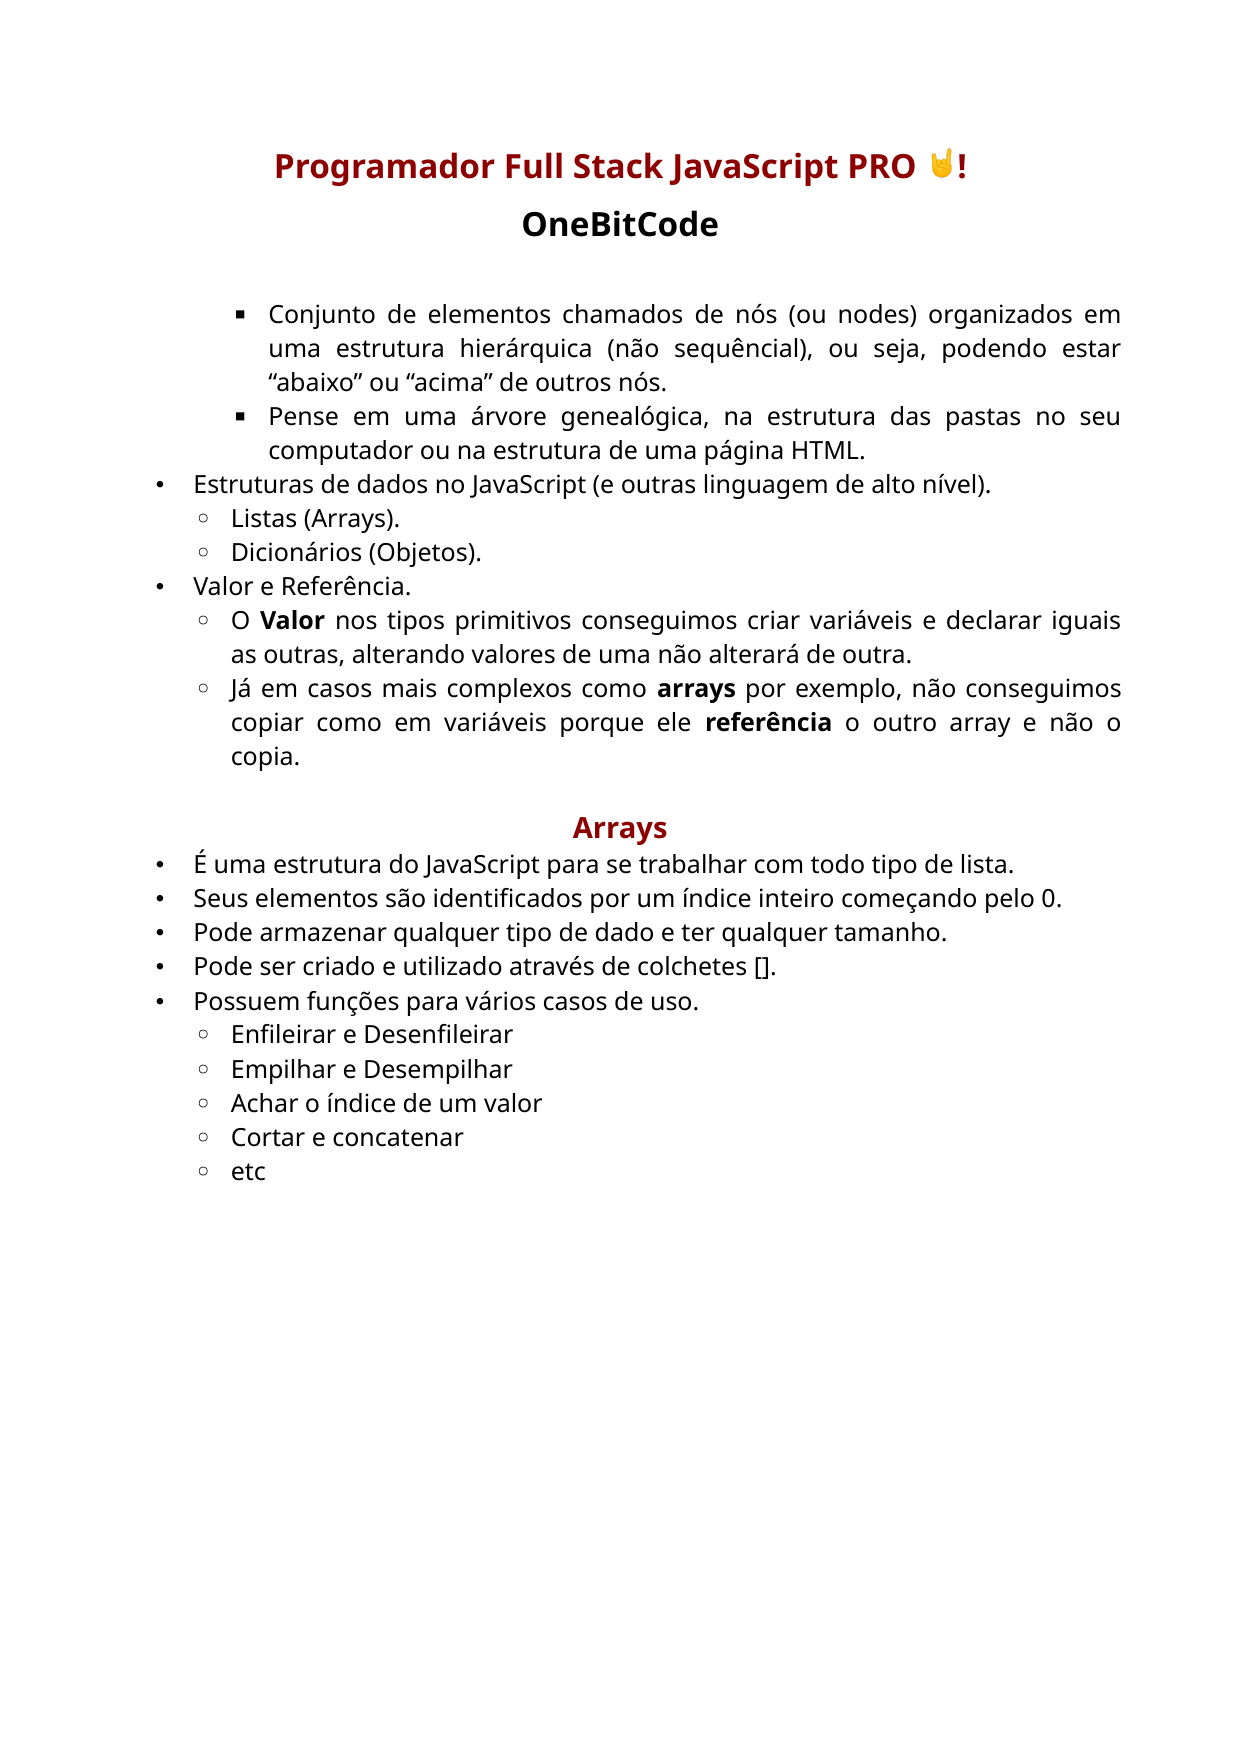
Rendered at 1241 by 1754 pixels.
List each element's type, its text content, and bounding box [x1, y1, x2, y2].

list Conjunto de elementos chamados de nós (ou nodes) organizados em uma estrutura hierárquica (não sequêncial), ou seja, podendo estar “abaixo” ou “acima” de outros nós. [231, 296, 1122, 398]
list Empilhar e Desempilhar [193, 1051, 1122, 1085]
list Cortar e concatenar [193, 1119, 1122, 1153]
picture [925, 147, 958, 179]
list Dicionários (Objetos). [193, 535, 1122, 569]
list Já em casos mais complexos como arrays por exemplo, não conseguimos copiar como em variáveis porque ele referência o outro array e não o copia. [193, 671, 1122, 773]
list Achar o índice de um valor [193, 1085, 1122, 1119]
list Valor e Referência. [156, 569, 1122, 603]
list O Valor nos tipos primitivos conseguimos criar variáveis e declarar iguais as outras, alterando valores de uma não alterará de outra. [193, 603, 1122, 671]
list É uma estrutura do JavaScript para se trabalhar com todo tipo de lista. [156, 847, 1122, 881]
list etc [193, 1153, 1122, 1187]
list Pode armazenar qualquer tipo de dado e ter qualquer tamanho. [156, 915, 1122, 949]
list Estruturas de dados no JavaScript (e outras linguagem de alto nível). [156, 467, 1122, 501]
list Pense em uma árvore genealógica, na estrutura das pastas no seu computador ou na estrutura de uma página HTML. [231, 398, 1122, 467]
list Enfileirar e Desenfileirar [193, 1017, 1122, 1051]
list Pode ser criado e utilizado através de colchetes []. [156, 949, 1122, 983]
list Listas (Arrays). [193, 501, 1122, 535]
list Possuem funções para vários casos de uso. [156, 983, 1122, 1017]
text Arrays [118, 807, 1122, 847]
list Seus elementos são identificados por um índice inteiro começando pelo 0. [156, 881, 1122, 915]
